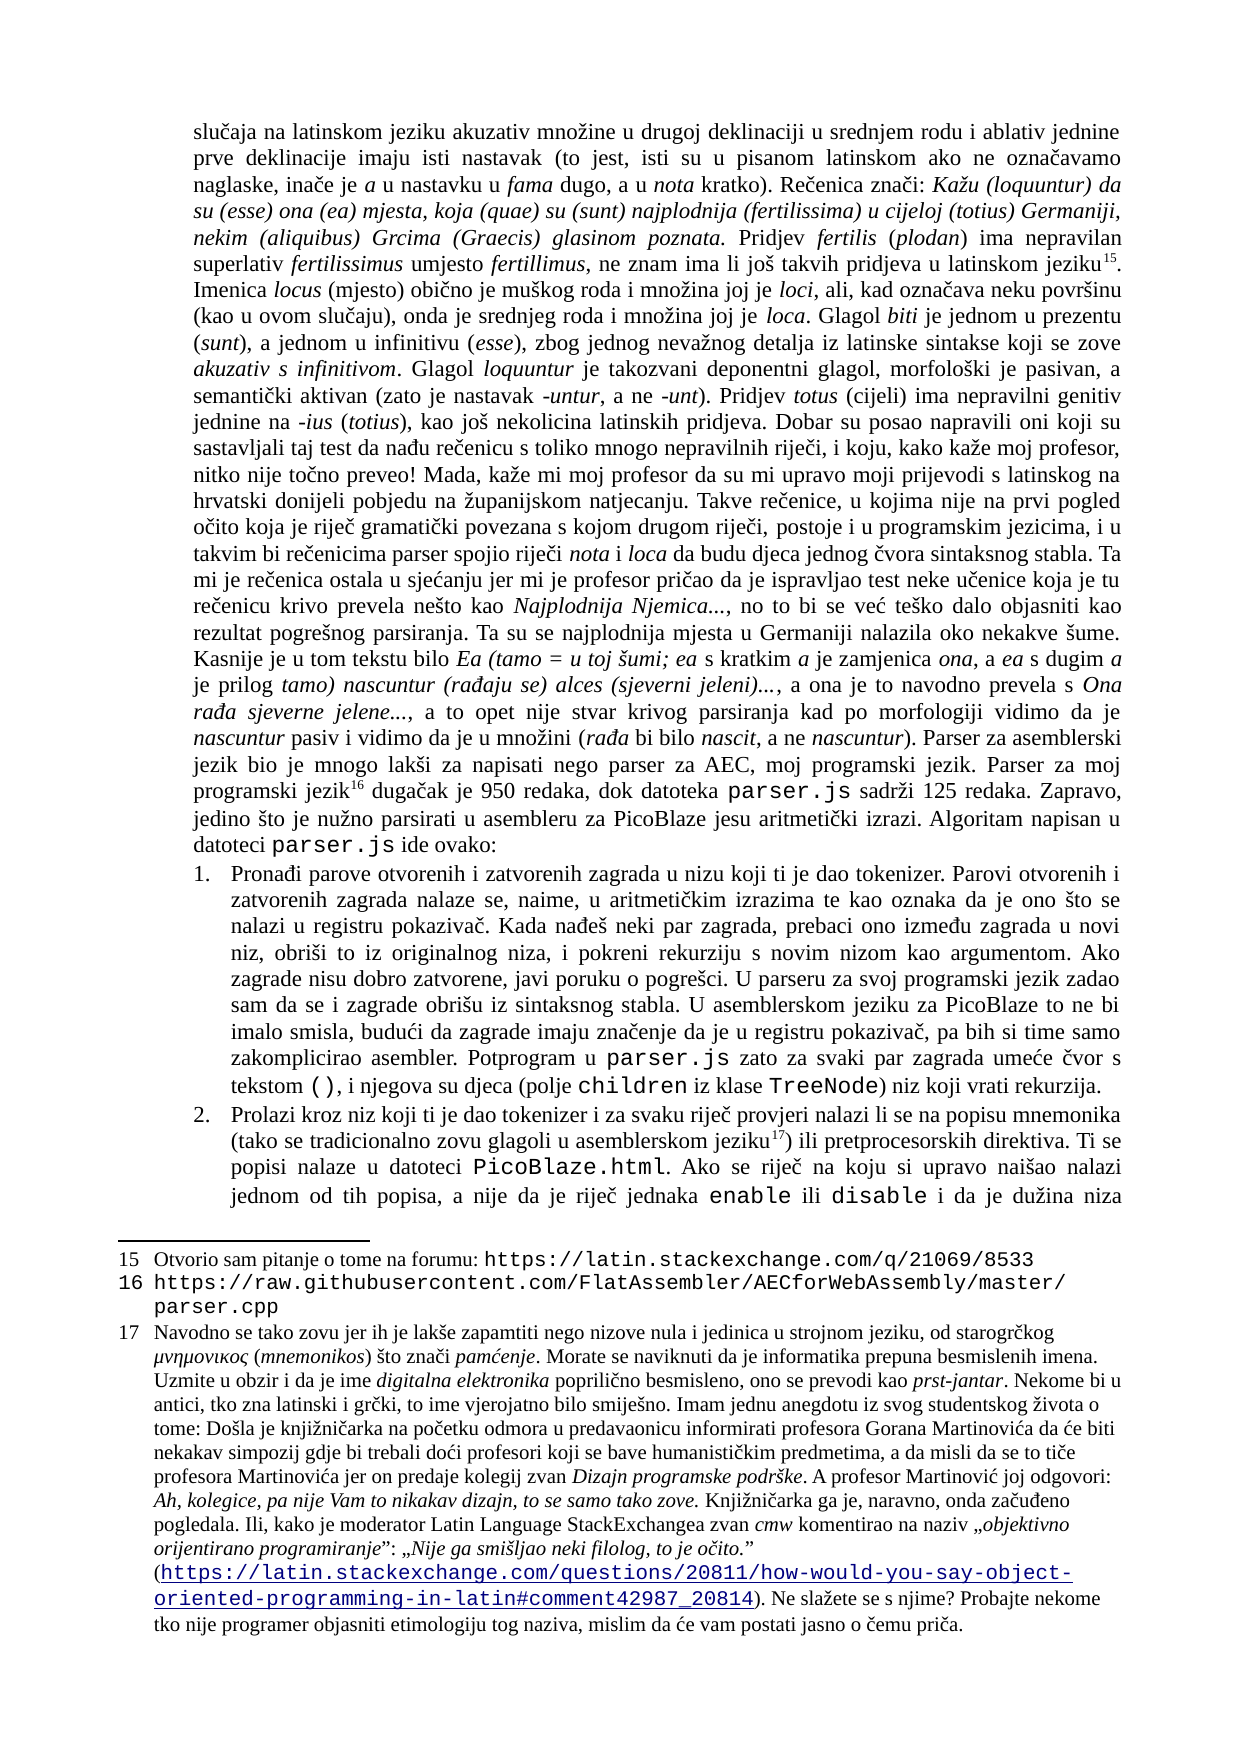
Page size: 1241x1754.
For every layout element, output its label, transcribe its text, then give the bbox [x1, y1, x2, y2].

list Navodno se tako zovu jer ih je lakše zapamtiti nego nizove nula i jedinica u strojnom jeziku, od starogrčkog μνημονικος (mnemonikos) što znači pamćenje. Morate se naviknuti da je informatika prepuna besmislenih imena. Uzmite u obzir i da je ime digitalna elektronika poprilično besmisleno, ono se prevodi kao prst-jantar. Nekome bi u antici, tko zna latinski i grčki, to ime vjerojatno bilo smiješno. Imam jednu anegdotu iz svog studentskog života o tome: Došla je knjižničarka na početku odmora u predavaonicu informirati profesora Gorana Martinovića da će biti nekakav simpozij gdje bi trebali doći profesori koji se bave humanističkim predmetima, a da misli da se to tiče profesora Martinovića jer on predaje kolegij zvan Dizajn programske podrške. A profesor Martinović joj odgovori: Ah, kolegice, pa nije Vam to nikakav dizajn, to se samo tako zove. Knjižničarka ga je, naravno, onda začuđeno pogledala. Ili, kako je moderator Latin Language StackExchangea zvan cmw komentirao na naziv „objektivno orijentirano programiranje”: „Nije ga smišljao neki filolog, to je očito.” (https://latin.stackexchange.com/questions/20811/how-would-you-say-object-oriented-programming-in-latin#comment42987_20814). Ne slažete se s njime? Probajte nekome tko nije programer objasniti etimologiju tog naziva, mislim da će vam postati jasno o čemu priča. [118, 1320, 1122, 1636]
list Otvorio sam pitanje o tome na forumu: https://latin.stackexchange.com/q/21069/8533 [118, 1247, 1122, 1272]
list Prolazi kroz niz koji ti je dao tokenizer i za svaku riječ provjeri nalazi li se na popisu mnemonika (tako se tradicionalno zovu glagoli u asemblerskom jeziku) ili pretprocesorskih direktiva. Ti se popisi nalaze u datoteci PicoBlaze.html. Ako se riječ na koju si upravo naišao nalazi jednom od tih popisa, a nije da je riječ jednaka enable ili disable i da je dužina niza [193, 1101, 1122, 1210]
list Pronađi parove otvorenih i zatvorenih zagrada u nizu koji ti je dao tokenizer. Parovi otvorenih i zatvorenih zagrada nalaze se, naime, u aritmetičkim izrazima te kao oznaka da je ono što se nalazi u registru pokazivač. Kada nađeš neki par zagrada, prebaci ono između zagrada u novi niz, obriši to iz originalnog niza, i pokreni rekurziju s novim nizom kao argumentom. Ako zagrade nisu dobro zatvorene, javi poruku o pogrešci. U parseru za svoj programski jezik zadao sam da se i zagrade obrišu iz sintaksnog stabla. U asemblerskom jeziku za PicoBlaze to ne bi imalo smisla, budući da zagrade imaju značenje da je u registru pokazivač, pa bih si time samo zakomplicirao asembler. Potprogram u parser.js zato za svaki par zagrada umeće čvor s tekstom (), i njegova su djeca (polje children iz klase TreeNode) niz koji vrati rekurzija. [193, 860, 1122, 1101]
list slučaja na latinskom jeziku akuzativ množine u drugoj deklinaciji u srednjem rodu i ablativ jednine prve deklinacije imaju isti nastavak (to jest, isti su u pisanom latinskom ako ne označavamo naglaske, inače je a u nastavku u fama dugo, a u nota kratko). Rečenica znači: Kažu (loquuntur) da su (esse) ona (ea) mjesta, koja (quae) su (sunt) najplodnija (fertilissima) u cijeloj (totius) Germaniji, nekim (aliquibus) Grcima (Graecis) glasinom poznata. Pridjev fertilis (plodan) ima nepravilan superlativ fertilissimus umjesto fertillimus, ne znam ima li još takvih pridjeva u latinskom jeziku. Imenica locus (mjesto) obično je muškog roda i množina joj je loci, ali, kad označava neku površinu (kao u ovom slučaju), onda je srednjeg roda i množina joj je loca. Glagol biti je jednom u prezentu (sunt), a jednom u infinitivu (esse), zbog jednog nevažnog detalja iz latinske sintakse koji se zove akuzativ s infinitivom. Glagol loquuntur je takozvani deponentni glagol, morfološki je pasivan, a semantički aktivan (zato je nastavak -untur, a ne -unt). Pridjev totus (cijeli) ima nepravilni genitiv jednine na -ius (totius), kao još nekolicina latinskih pridjeva. Dobar su posao napravili oni koji su sastavljali taj test da nađu rečenicu s toliko mnogo nepravilnih riječi, i koju, kako kaže moj profesor, nitko nije točno preveo! Mada, kaže mi moj profesor da su mi upravo moji prijevodi s latinskog na hrvatski donijeli pobjedu na županijskom natjecanju. Takve rečenice, u kojima nije na prvi pogled očito koja je riječ gramatički povezana s kojom drugom riječi, postoje i u programskim jezicima, i u takvim bi rečenicima parser spojio riječi nota i loca da budu djeca jednog čvora sintaksnog stabla. Ta mi je rečenica ostala u sjećanju jer mi je profesor pričao da je ispravljao test neke učenice koja je tu rečenicu krivo prevela nešto kao Najplodnija Njemica..., no to bi se već teško dalo objasniti kao rezultat pogrešnog parsiranja. Ta su se najplodnija mjesta u Germaniji nalazila oko nekakve šume. Kasnije je u tom tekstu bilo Ea (tamo = u toj šumi; ea s kratkim a je zamjenica ona, a ea s dugim a je prilog tamo) nascuntur (rađaju se) alces (sjeverni jeleni)..., a ona je to navodno prevela s Ona rađa sjeverne jelene..., a to opet nije stvar krivog parsiranja kad po morfologiji vidimo da je nascuntur pasiv i vidimo da je u množini (rađa bi bilo nascit, a ne nascuntur). Parser za asemblerski jezik bio je mnogo lakši za napisati nego parser za AEC, moj programski jezik. Parser za moj programski jezik dugačak je 950 redaka, dok datoteka parser.js sadrži 125 redaka. Zapravo, jedino što je nužno parsirati u asembleru za PicoBlaze jesu aritmetički izrazi. Algoritam napisan u datoteci parser.js ide ovako: [156, 118, 1122, 860]
list https://raw.githubusercontent.com/FlatAssembler/AECforWebAssembly/master/parser.cpp [118, 1272, 1122, 1320]
